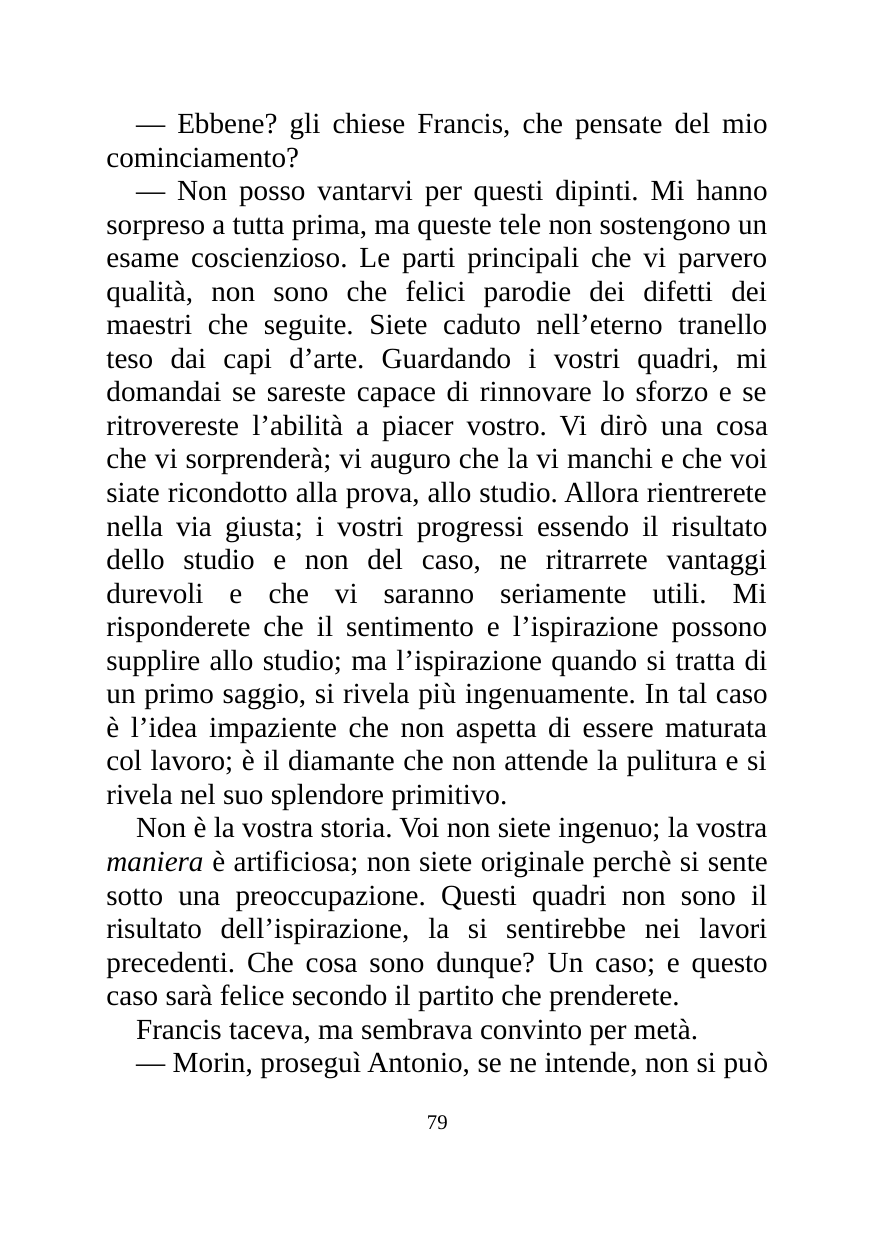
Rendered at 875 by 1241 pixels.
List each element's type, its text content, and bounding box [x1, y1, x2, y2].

text — Ebbene? gli chiese Francis, che pensate del mio cominciamento? [106, 106, 768, 173]
text — Morin, proseguì Antonio, se ne intende, non si può [106, 1045, 768, 1079]
text — Non posso vantarvi per questi dipinti. Mi hanno sorpreso a tutta prima, ma queste tele non sostengono un esame coscienzioso. Le parti principali che vi parvero qualità, non sono che felici parodie dei difetti dei maestri che seguite. Siete caduto nell’eterno tranello teso dai capi d’arte. Guardando i vostri quadri, mi domandai se sareste capace di rinnovare lo sforzo e se ritrovereste l’abilità a piacer vostro. Vi dirò una cosa che vi sorprenderà; vi auguro che la vi manchi e che voi siate ricondotto alla prova, allo studio. Allora rientrerete nella via giusta; i vostri progressi essendo il risultato dello studio e non del caso, ne ritrarrete vantaggi durevoli e che vi saranno seriamente utili. Mi risponderete che il sentimento e l’ispirazione possono supplire allo studio; ma l’ispirazione quando si tratta di un primo saggio, si rivela più ingenuamente. In tal caso è l’idea impaziente che non aspetta di essere maturata col lavoro; è il diamante che non attende la pulitura e si rivela nel suo splendore primitivo. [106, 173, 768, 811]
text Non è la vostra storia. Voi non siete ingenuo; la vostra maniera è artificiosa; non siete originale perchè si sente sotto una preoccupazione. Questi quadri non sono il risultato dell’ispirazione, la si sentirebbe nei lavori precedenti. Che cosa sono dunque? Un caso; e questo caso sarà felice secondo il partito che prenderete. [106, 811, 768, 1012]
text Francis taceva, ma sembrava convinto per metà. [106, 1012, 768, 1045]
